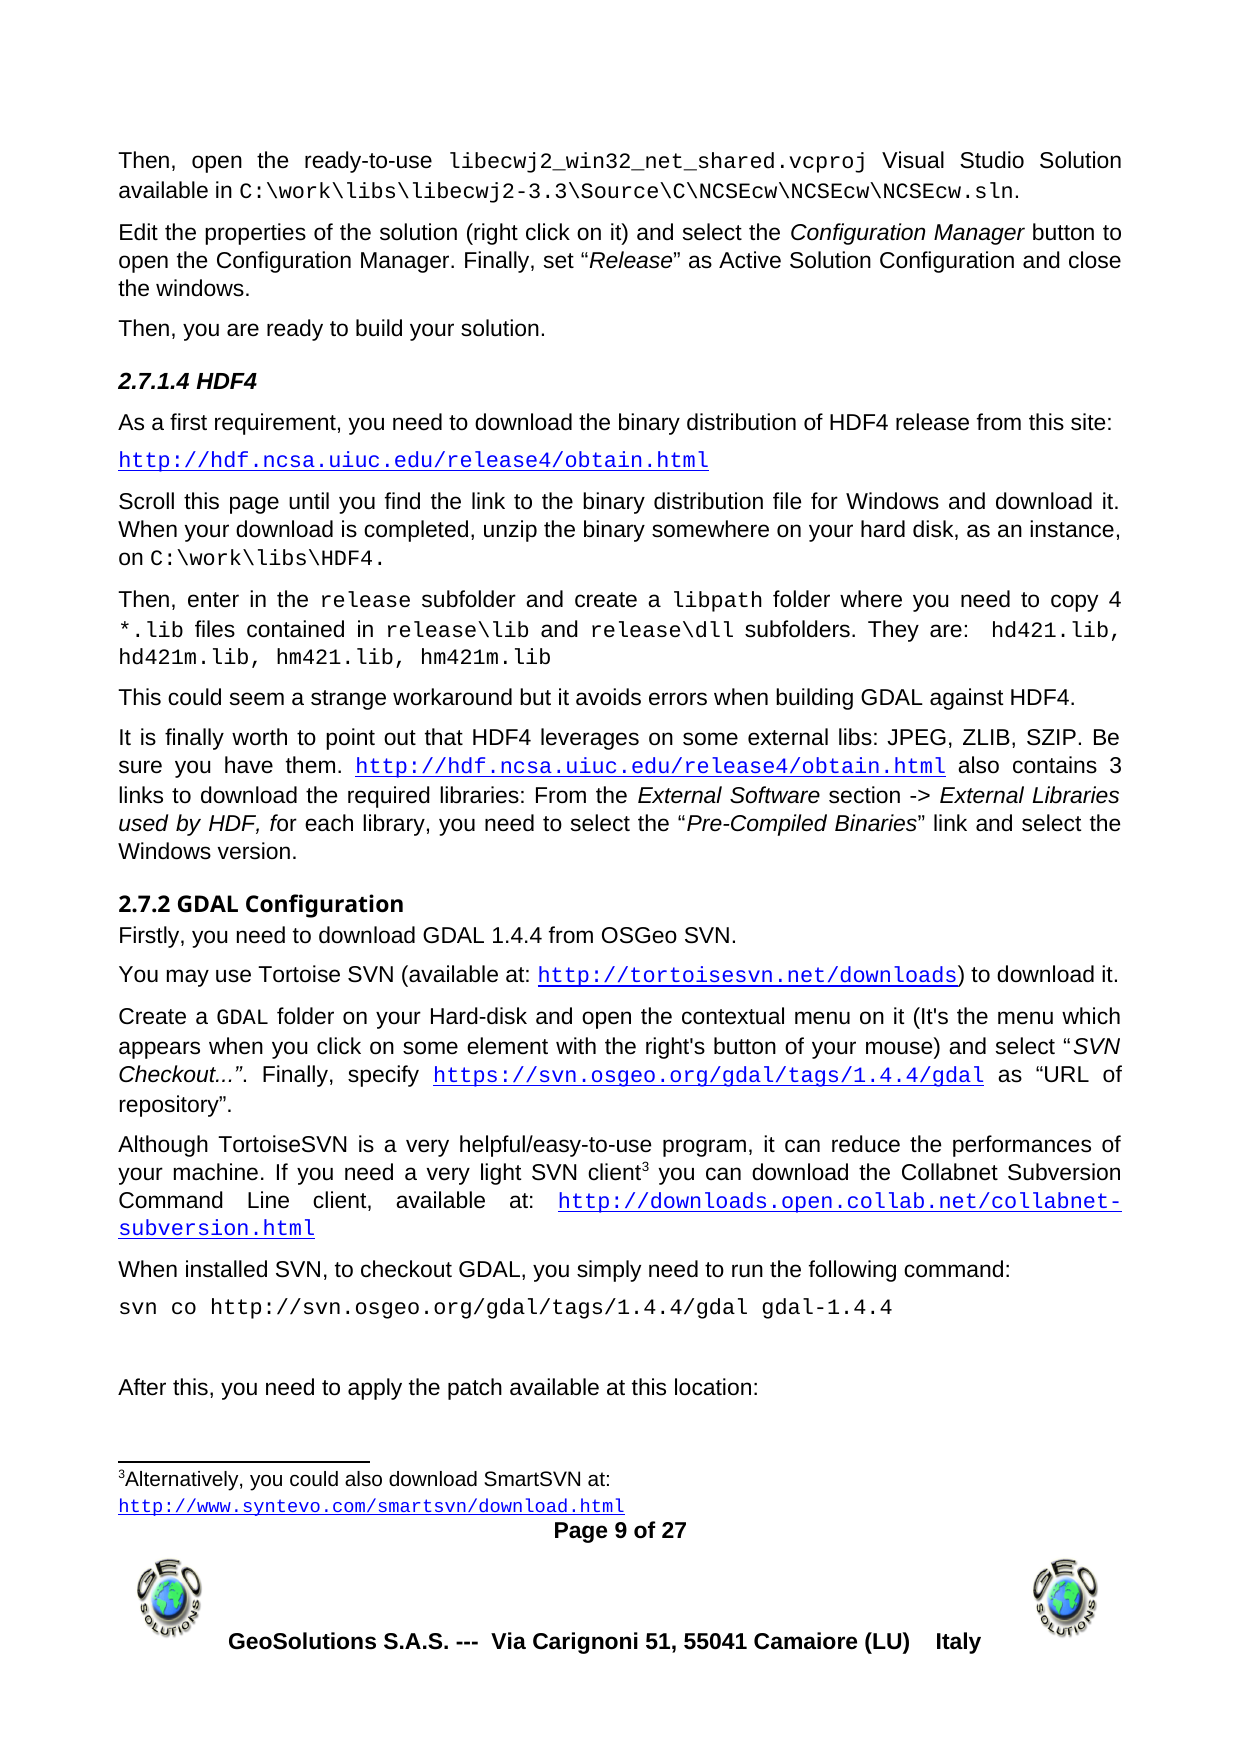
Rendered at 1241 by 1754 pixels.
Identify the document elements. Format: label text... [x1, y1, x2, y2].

text Then, open the ready-to-use libecwj2_win32_net_shared.vcproj Visual Studio Solution available in C:\work\libs\libecwj2-3.3\Source\C\NCSEcw\NCSEcw\NCSEcw.sln. [118, 148, 1122, 205]
text After this, you need to apply the patch available at this location: [118, 1374, 1122, 1400]
text Then, enter in the release subfolder and create a libpath folder where you need to copy 4 *.lib files contained in release\lib and release\dll subfolders. They are: hd421.lib, hd421m.lib, hm421.lib, hm421m.lib [118, 586, 1122, 671]
text Firstly, you need to download GDAL 1.4.4 from OSGeo SVN. [118, 922, 1122, 948]
text Although TortoiseSVN is a very helpful/easy-to-use program, it can reduce the performances of your machine. If you need a very light SVN client you can download the Collabnet Subversion Command Line client, available at: http://downloads.open.collab.net/collabnet-subversion.html [118, 1132, 1122, 1242]
text Then, you are ready to build your solution. [118, 315, 1122, 341]
text svn co http://svn.osgeo.org/gdal/tags/1.4.4/gdal gdal-1.4.4 [118, 1296, 1122, 1321]
text http://hdf.ncsa.uiuc.edu/release4/obtain.html [118, 449, 1122, 474]
text Alternatively, you could also download SmartSVN at: http://www.syntevo.com/smartsvn/download.html [118, 1468, 1122, 1518]
text Scroll this page until you find the link to the binary distribution file for Windows and download it. When your download is completed, unzip the binary somewhere on your hard disk, as an instance, on C:\work\libs\HDF4. [118, 488, 1122, 572]
text As a first requirement, you need to download the binary distribution of HDF4 release from this site: [118, 409, 1122, 435]
text It is finally worth to point out that HDF4 leverages on some external libs: JPEG, ZLIB, SZIP. Be sure you have them. http://hdf.ncsa.uiuc.edu/release4/obtain.html also contains 3 links to download the required libraries: From the External Software section -> External Libraries used by HDF, for each library, you need to select the “Pre-Compiled Binaries” link and select the Windows version. [118, 725, 1122, 864]
picture [134, 1552, 205, 1641]
text You may use Tortoise SVN (available at: http://tortoisesvn.net/downloads) to download it. [118, 962, 1122, 989]
subtitle HDF4 [118, 368, 1122, 394]
picture [1030, 1552, 1101, 1641]
text This could seem a strange workaround but it avoids errors when building GDAL against HDF4. [118, 685, 1122, 711]
text When installed SVN, to checkout GDAL, you simply need to run the following command: [118, 1256, 1122, 1282]
subtitle GDAL Configuration [118, 888, 1122, 919]
text Create a GDAL folder on your Hard-disk and open the contextual menu on it (It's the menu which appears when you click on some element with the right's button of your mouse) and select “SVN Checkout...”. Finally, specify https://svn.osgeo.org/gdal/tags/1.4.4/gdal as “URL of repository”. [118, 1004, 1122, 1117]
text Edit the properties of the solution (right click on it) and select the Configuration Manager button to open the Configuration Manager. Finally, set “Release” as Active Solution Configuration and close the windows. [118, 219, 1122, 301]
